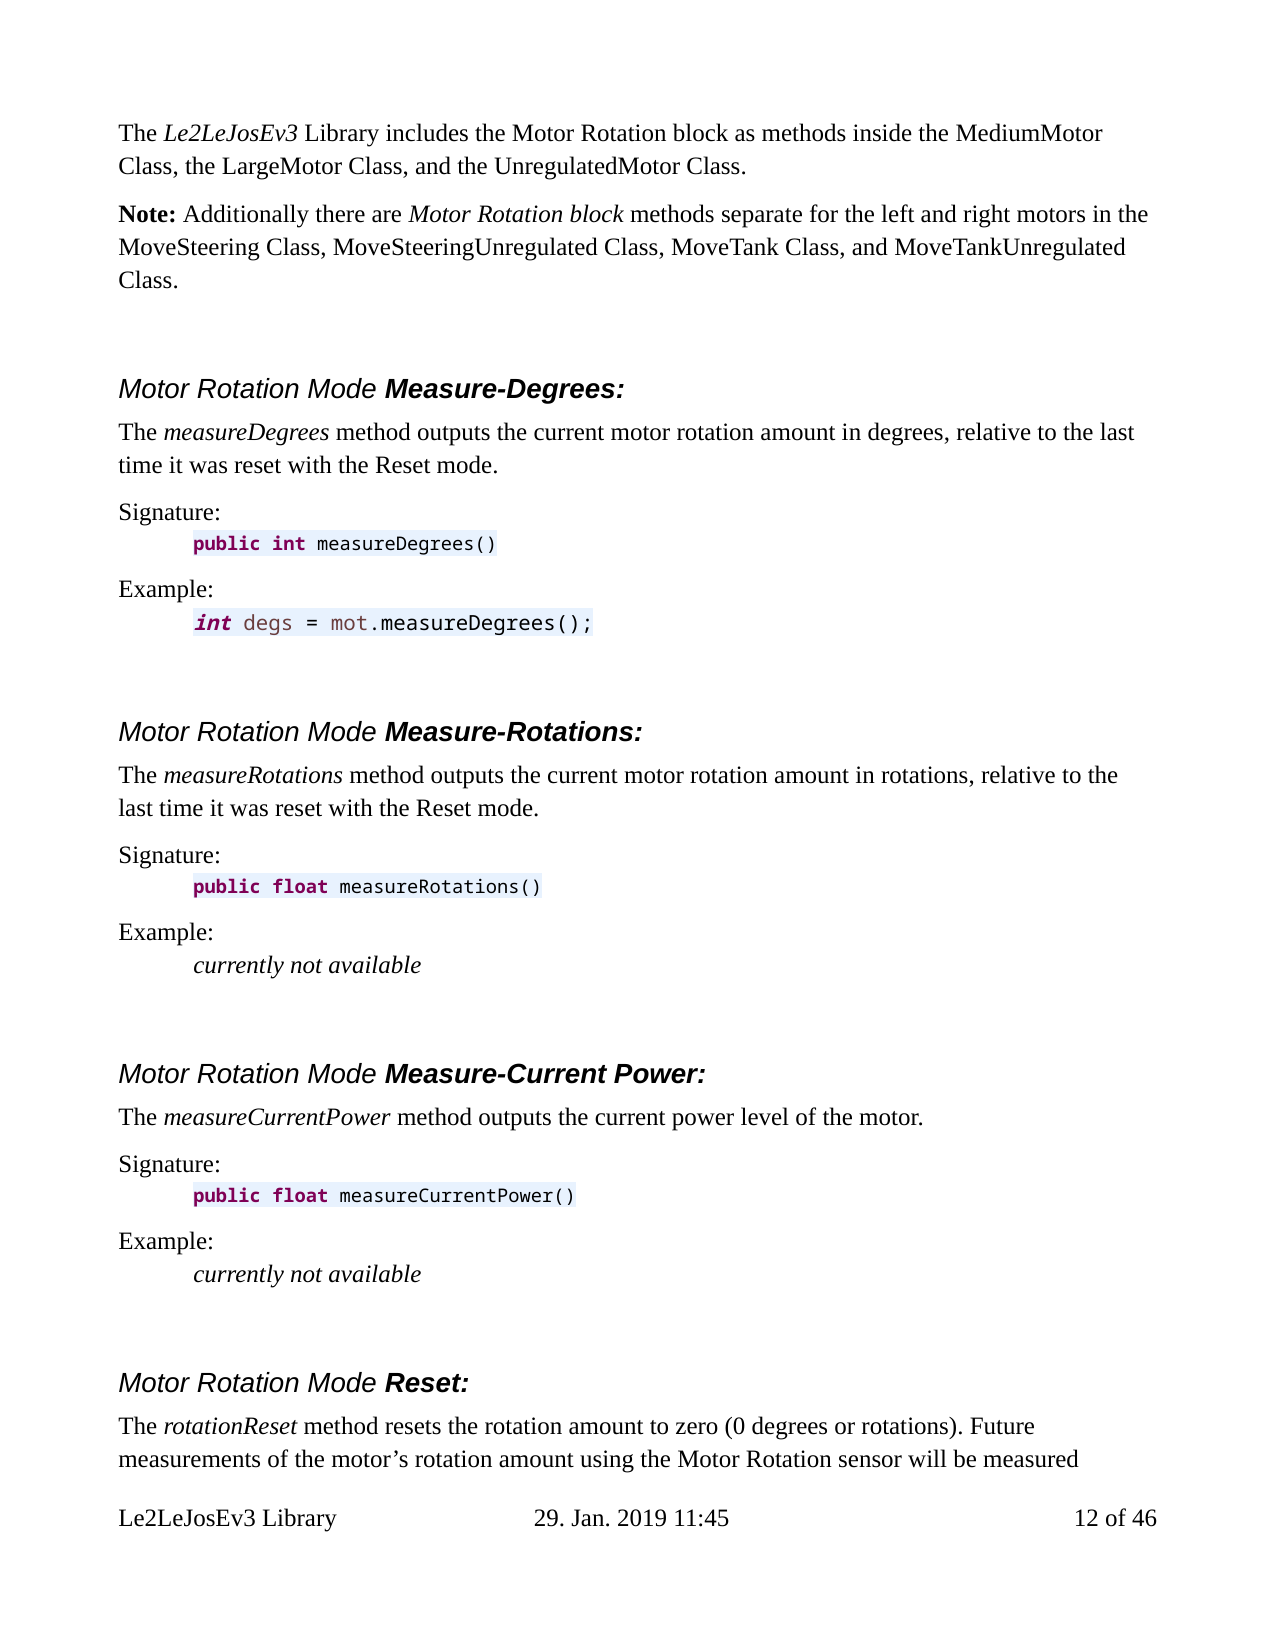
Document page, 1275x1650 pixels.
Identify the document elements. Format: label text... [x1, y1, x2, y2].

text Note: Additionally there are Motor Rotation block methods separate for the left and right motors in the MoveSteering Class, MoveSteeringUnregulated Class, MoveTank Class, and MoveTankUnregulated Class. [118, 199, 1157, 293]
text The rotationReset method resets the rotation amount to zero (0 degrees or rotations). Future measurements of the motor’s rotation amount using the Motor Rotation sensor will be measured [118, 1411, 1157, 1473]
text Signature: public int measureDegrees() [118, 497, 1157, 556]
text Example: int degs = mot.measureDegrees(); [118, 574, 1157, 636]
text Signature: public float measureRotations() [118, 840, 1157, 898]
subtitle Motor Rotation Mode Measure-Rotations: [118, 715, 1157, 747]
text The Le2LeJosEv3 Library includes the Motor Rotation block as methods inside the MediumMotor Class, the LargeMotor Class, and the UnregulatedMotor Class. [118, 118, 1157, 180]
text Example: currently not available [118, 917, 1157, 978]
text Signature: public float measureCurrentPower() [118, 1149, 1157, 1207]
text The measureRotations method outputs the current motor rotation amount in rotations, relative to the last time it was reset with the Reset mode. [118, 760, 1157, 822]
text Example: currently not available [118, 1226, 1157, 1288]
text The measureDegrees method outputs the current motor rotation amount in degrees, relative to the last time it was reset with the Reset mode. [118, 417, 1157, 479]
subtitle Motor Rotation Mode Measure-Degrees: [118, 372, 1157, 404]
subtitle Motor Rotation Mode Measure-Current Power: [118, 1057, 1157, 1089]
subtitle Motor Rotation Mode Reset: [118, 1367, 1157, 1398]
text The measureCurrentPower method outputs the current power level of the motor. [118, 1102, 1157, 1131]
